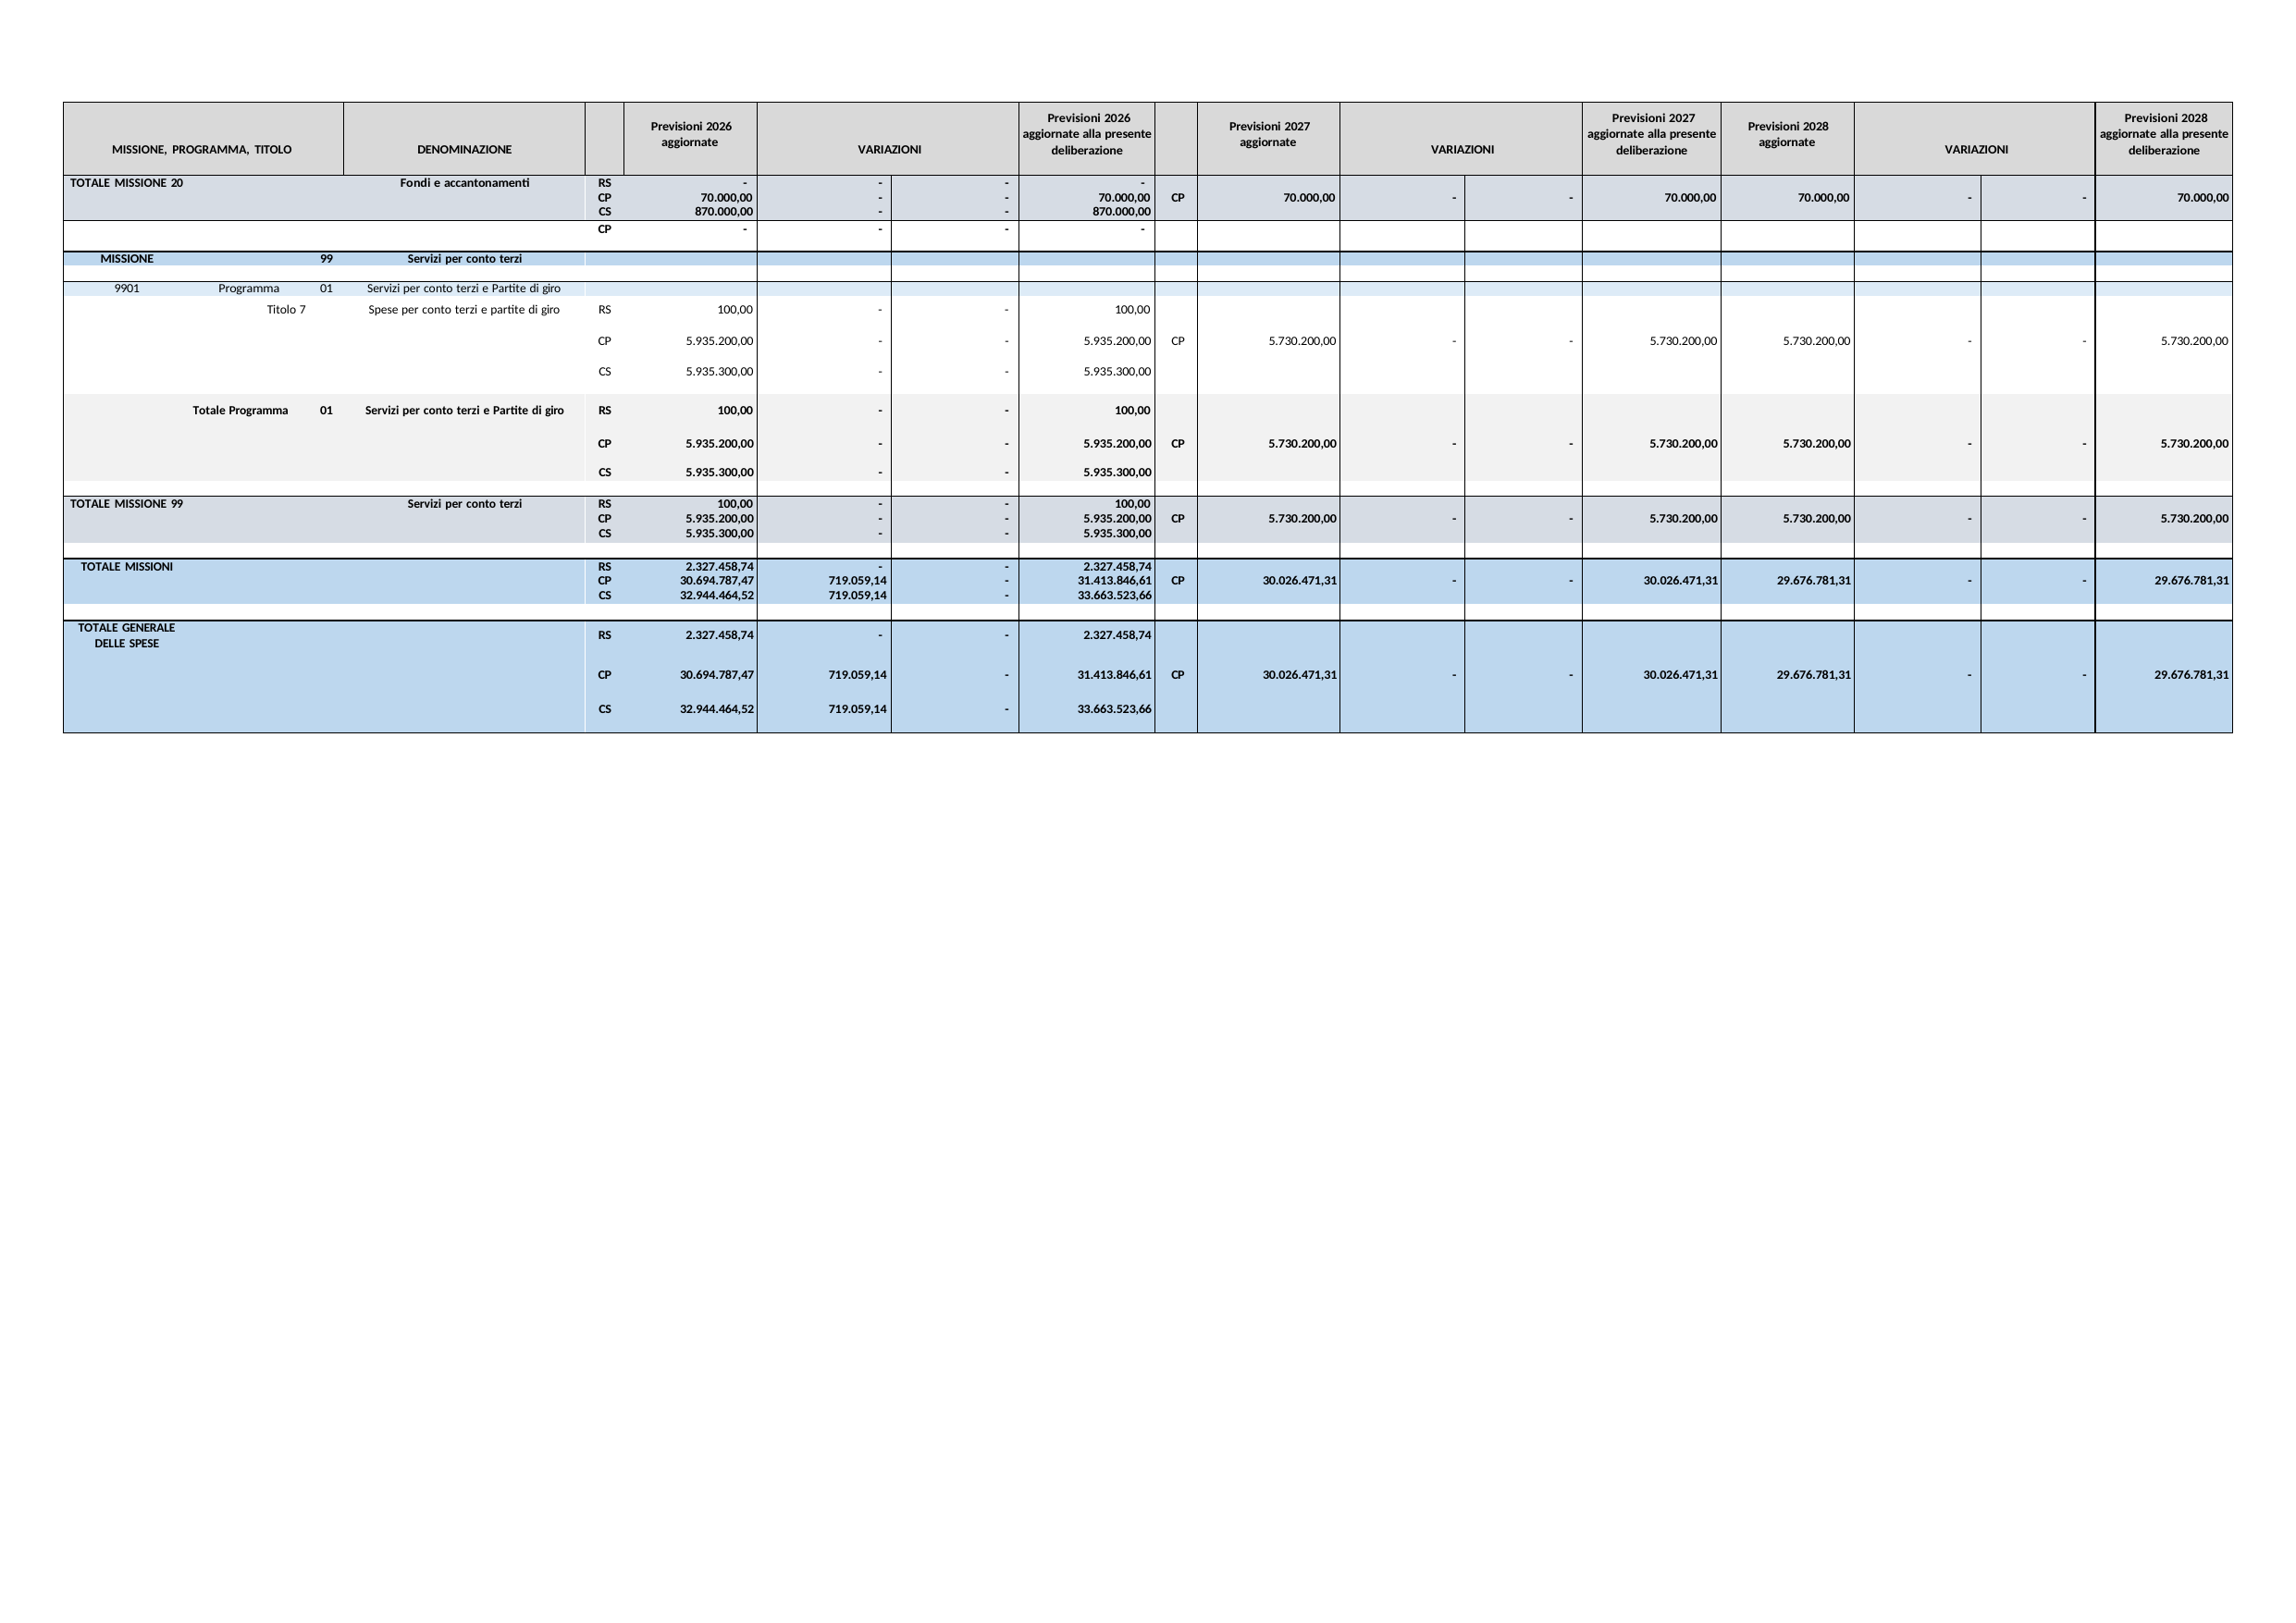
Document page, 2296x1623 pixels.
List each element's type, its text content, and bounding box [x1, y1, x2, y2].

table_cell [343, 512, 585, 528]
table_cell CS [586, 528, 623, 543]
table_cell [1855, 364, 1981, 394]
table_cell - [1855, 191, 1981, 206]
table_cell - [758, 497, 891, 512]
table_cell - [892, 296, 1018, 332]
table_cell - [1855, 574, 1981, 590]
table_cell [1198, 466, 1339, 481]
table_cell [1855, 528, 1981, 543]
table_cell - [758, 191, 891, 206]
table_cell [343, 559, 585, 574]
table_cell 31.413.846,61 [1019, 666, 1154, 697]
table_cell [1855, 497, 1981, 512]
table_cell - [758, 296, 891, 332]
table_cell - [1019, 221, 1154, 251]
table_cell [1465, 394, 1582, 433]
table_cell [313, 221, 343, 251]
table_cell [1722, 697, 1854, 732]
table_cell [1583, 282, 1721, 296]
table_cell [1198, 176, 1339, 191]
table_cell [1465, 364, 1582, 394]
table_cell [64, 481, 757, 496]
table_cell 70.000,00 [1198, 191, 1339, 206]
table_cell [1855, 266, 1981, 281]
table_cell [1198, 364, 1339, 394]
table_cell [2096, 282, 2232, 296]
table_cell - [758, 559, 891, 574]
table_cell [64, 590, 188, 604]
table_cell CP [1155, 332, 1197, 364]
table_cell [313, 697, 343, 732]
table_header Previsioni 2026 aggiornate alla presente deliberazione [1019, 103, 1154, 175]
table_cell [64, 433, 188, 466]
table_cell CS [586, 466, 623, 481]
table_cell [1155, 621, 1197, 666]
table_cell 29.676.781,31 [2096, 574, 2232, 590]
table_cell [1465, 543, 1582, 558]
table_cell - [892, 528, 1018, 543]
table_header MISSIONE, PROGRAMMA, TITOLO [64, 103, 343, 175]
table_cell [64, 364, 188, 394]
table_cell [1855, 697, 1981, 732]
table_cell 70.000,00 [1722, 191, 1854, 206]
table_cell [1722, 364, 1854, 394]
table_cell 5.935.200,00 [623, 332, 757, 364]
table_header Previsioni 2027 aggiornate alla presente deliberazione [1583, 103, 1721, 175]
table_cell [313, 191, 343, 206]
table_cell [1155, 481, 1197, 496]
table_cell [1465, 697, 1582, 732]
table_cell [1155, 206, 1197, 220]
table_cell [1981, 559, 2094, 574]
table_cell [758, 481, 891, 496]
table_cell [1465, 621, 1582, 666]
table_cell - [892, 512, 1018, 528]
table_cell [2096, 621, 2232, 666]
table_cell [1155, 697, 1197, 732]
table_cell [1198, 252, 1339, 265]
table_cell RS [586, 176, 623, 191]
table_cell [1340, 543, 1464, 558]
table_cell [343, 364, 585, 394]
table_cell [64, 466, 188, 481]
table_cell [2096, 605, 2232, 620]
table_cell 70.000,00 [1019, 191, 1154, 206]
table_cell 5.730.200,00 [2096, 512, 2232, 528]
table_cell [1465, 252, 1582, 265]
table_cell [1855, 543, 1981, 558]
table_cell [1981, 528, 2094, 543]
table_cell [1198, 621, 1339, 666]
table_cell [313, 206, 343, 220]
table_cell 30.694.787,47 [623, 574, 757, 590]
table_cell 9901 [64, 282, 188, 296]
table_cell - [892, 176, 1018, 191]
table_cell 5.730.200,00 [1198, 433, 1339, 466]
table_cell [1981, 481, 2094, 496]
table_cell 99 [313, 252, 343, 265]
table_cell - [1981, 191, 2094, 206]
table_cell [2096, 528, 2232, 543]
table_cell 5.730.200,00 [1722, 512, 1854, 528]
table_cell 5.935.200,00 [623, 433, 757, 466]
table_cell [1583, 176, 1721, 191]
table_cell - [758, 394, 891, 433]
table_cell [1019, 605, 1154, 620]
table_cell [1465, 466, 1582, 481]
table_cell [1465, 266, 1582, 281]
table_cell [1340, 252, 1464, 265]
table_cell 32.944.464,52 [623, 697, 757, 732]
table_cell [188, 364, 313, 394]
table_cell [2096, 697, 2232, 732]
table_cell 5.935.200,00 [1019, 332, 1154, 364]
table_cell 5.935.300,00 [623, 466, 757, 481]
table_cell [1981, 296, 2094, 332]
table_cell TOTALE MISSIONE 99 [64, 497, 188, 512]
table_cell [1340, 497, 1464, 512]
table_cell [343, 466, 585, 481]
table_cell 719.059,14 [758, 590, 891, 604]
table_cell 5.730.200,00 [2096, 433, 2232, 466]
table_cell [1155, 590, 1197, 604]
table_cell - [1981, 574, 2094, 590]
table_cell [1855, 296, 1981, 332]
table_header [1155, 103, 1197, 175]
table_cell [892, 543, 1018, 558]
table_cell [188, 697, 313, 732]
table_cell [892, 266, 1018, 281]
table_cell - [892, 332, 1018, 364]
table_cell [1583, 466, 1721, 481]
table_cell [1465, 176, 1582, 191]
table_cell [1722, 559, 1854, 574]
table_cell [64, 528, 188, 543]
table_cell 01 [313, 282, 343, 296]
table_cell TOTALE GENERALE DELLE SPESE [64, 621, 188, 666]
table_cell [1340, 559, 1464, 574]
table_cell - [1465, 666, 1582, 697]
table_cell [1198, 590, 1339, 604]
table_cell [2096, 221, 2232, 251]
table_cell [1722, 176, 1854, 191]
table_cell 70.000,00 [2096, 191, 2232, 206]
table_cell CS [586, 697, 623, 732]
table_cell [1722, 497, 1854, 512]
table_cell [1465, 282, 1582, 296]
table_cell [1855, 605, 1981, 620]
table_cell [1583, 296, 1721, 332]
table_cell [1855, 252, 1981, 265]
table_cell [1465, 206, 1582, 220]
table_cell [64, 266, 757, 281]
table_cell - [758, 332, 891, 364]
table_cell [188, 466, 313, 481]
table_cell [1465, 605, 1582, 620]
table_cell [313, 666, 343, 697]
table_cell [1340, 697, 1464, 732]
table_cell [758, 266, 891, 281]
table_cell [343, 332, 585, 364]
table_cell MISSIONE [64, 252, 188, 265]
table_cell 5.730.200,00 [2096, 332, 2232, 364]
table_cell [1722, 528, 1854, 543]
table_cell [1465, 296, 1582, 332]
table_cell [313, 466, 343, 481]
table_header Previsioni 2028 aggiornate alla presente deliberazione [2096, 103, 2232, 175]
table_cell [892, 252, 1018, 265]
table_cell - [1340, 433, 1464, 466]
table_cell [892, 605, 1018, 620]
table_cell [1981, 394, 2094, 433]
table_cell 5.935.200,00 [1019, 433, 1154, 466]
table_cell [1855, 590, 1981, 604]
table_cell [1340, 282, 1464, 296]
table_cell [188, 221, 313, 251]
table_cell [343, 590, 585, 604]
table_cell 30.026.471,31 [1583, 574, 1721, 590]
table_cell [188, 590, 313, 604]
table_cell [2096, 296, 2232, 332]
table_cell [343, 221, 585, 251]
table_cell [1198, 528, 1339, 543]
table_cell - [1465, 574, 1582, 590]
table_cell [343, 574, 585, 590]
table_cell [1722, 282, 1854, 296]
table_cell - [758, 528, 891, 543]
table_cell [1981, 697, 2094, 732]
table_cell [64, 605, 757, 620]
table_cell 5.730.200,00 [1583, 512, 1721, 528]
table_cell CP [586, 512, 623, 528]
table_cell [1855, 559, 1981, 574]
table_cell - [892, 221, 1018, 251]
table_cell [1583, 497, 1721, 512]
table_cell - [758, 176, 891, 191]
table_cell [1465, 481, 1582, 496]
table_cell [64, 206, 188, 220]
table_cell Spese per conto terzi e partite di giro [343, 296, 585, 332]
table_cell [1198, 559, 1339, 574]
table_cell 100,00 [1019, 296, 1154, 332]
table_cell [1340, 466, 1464, 481]
table_cell - [1465, 433, 1582, 466]
table_cell 5.935.200,00 [1019, 512, 1154, 528]
table_cell 5.935.300,00 [1019, 466, 1154, 481]
table_cell - [1340, 512, 1464, 528]
table_cell RS [586, 296, 623, 332]
table_cell [188, 497, 313, 512]
table_cell [343, 666, 585, 697]
table_cell - [892, 394, 1018, 433]
table_cell - [758, 433, 891, 466]
table_header [586, 103, 623, 175]
table_cell [2096, 206, 2232, 220]
table_cell [1722, 221, 1854, 251]
table_cell [1340, 394, 1464, 433]
table_cell [1198, 206, 1339, 220]
table_cell 31.413.846,61 [1019, 574, 1154, 590]
table_cell [1722, 466, 1854, 481]
table_cell [1198, 221, 1339, 251]
table_cell - [758, 466, 891, 481]
table_cell [313, 590, 343, 604]
table_cell 30.026.471,31 [1583, 666, 1721, 697]
table_cell [1465, 559, 1582, 574]
table_cell - [758, 206, 891, 220]
table_cell [1340, 481, 1464, 496]
table_cell [1198, 497, 1339, 512]
table_cell [188, 574, 313, 590]
table_cell 5.730.200,00 [1198, 332, 1339, 364]
table_cell 5.730.200,00 [1583, 332, 1721, 364]
table_cell CP [586, 191, 623, 206]
table_cell Totale Programma [188, 394, 313, 433]
table_cell [1722, 621, 1854, 666]
table_cell RS [586, 559, 623, 574]
table_cell - [758, 621, 891, 666]
table_cell CP [586, 221, 623, 251]
table_cell - [1340, 666, 1464, 697]
table_cell TOTALE MISSIONI [64, 559, 188, 574]
table_cell 30.026.471,31 [1198, 574, 1339, 590]
table_cell [1583, 252, 1721, 265]
table_cell [188, 176, 313, 191]
table_header Previsioni 2027 aggiornate [1198, 103, 1339, 175]
table_cell 5.730.200,00 [1583, 433, 1721, 466]
table_cell [1155, 364, 1197, 394]
table_cell 5.935.300,00 [623, 528, 757, 543]
table_cell - [892, 206, 1018, 220]
table_cell [1155, 282, 1197, 296]
table_cell [1155, 543, 1197, 558]
table_cell [1340, 605, 1464, 620]
table_cell - [892, 574, 1018, 590]
table_cell - [1465, 512, 1582, 528]
table_cell [64, 332, 188, 364]
table_cell [1722, 266, 1854, 281]
table_cell [892, 481, 1018, 496]
table_cell - [892, 697, 1018, 732]
table_cell 5.730.200,00 [1722, 332, 1854, 364]
table_cell [1155, 266, 1197, 281]
table_cell [1340, 528, 1464, 543]
table_cell [1583, 559, 1721, 574]
table_cell RS [586, 621, 623, 666]
table_cell 29.676.781,31 [2096, 666, 2232, 697]
table_cell [313, 433, 343, 466]
table_cell [2096, 481, 2232, 496]
table_cell [1981, 605, 2094, 620]
table_cell [1340, 364, 1464, 394]
table_cell [2096, 394, 2232, 433]
table_cell [1981, 543, 2094, 558]
table_cell [1155, 221, 1197, 251]
table_cell [2096, 364, 2232, 394]
table_cell 30.694.787,47 [623, 666, 757, 697]
table_cell - [1855, 433, 1981, 466]
table_cell - [892, 466, 1018, 481]
table_cell [1019, 252, 1154, 265]
table_cell [1722, 206, 1854, 220]
table_cell CP [1155, 666, 1197, 697]
table_cell [1019, 282, 1154, 296]
table_cell CP [1155, 433, 1197, 466]
table_cell 5.730.200,00 [1198, 512, 1339, 528]
table_cell Titolo 7 [188, 296, 313, 332]
table_cell [343, 433, 585, 466]
table_cell - [623, 221, 757, 251]
table_cell - [1981, 332, 2094, 364]
table_cell [1583, 621, 1721, 666]
table_cell [188, 666, 313, 697]
table_cell [1981, 221, 2094, 251]
table_cell - [1981, 433, 2094, 466]
table_cell [1722, 543, 1854, 558]
table_cell [1981, 252, 2094, 265]
table_cell Programma [188, 282, 313, 296]
table_cell [2096, 176, 2232, 191]
table_cell [188, 433, 313, 466]
table_cell [343, 528, 585, 543]
table_cell 5.935.300,00 [1019, 364, 1154, 394]
table_cell [1155, 605, 1197, 620]
table_cell [1340, 221, 1464, 251]
table_cell [64, 697, 188, 732]
table_cell 2.327.458,74 [1019, 559, 1154, 574]
table_cell [188, 252, 313, 265]
table_cell 719.059,14 [758, 574, 891, 590]
table_cell - [1465, 191, 1582, 206]
table_cell [1583, 481, 1721, 496]
table_cell 2.327.458,74 [623, 559, 757, 574]
table_cell - [892, 621, 1018, 666]
table_cell [343, 697, 585, 732]
table_cell CP [586, 666, 623, 697]
table_cell 5.730.200,00 [1722, 433, 1854, 466]
table_cell [2096, 497, 2232, 512]
table_cell [1981, 497, 2094, 512]
table_cell [1722, 481, 1854, 496]
table_cell [623, 252, 757, 265]
table_cell 100,00 [1019, 394, 1154, 433]
table_cell 870.000,00 [1019, 206, 1154, 220]
table_cell [1198, 697, 1339, 732]
table_cell [313, 296, 343, 332]
table_cell - [1465, 332, 1582, 364]
table_cell - [1855, 332, 1981, 364]
table_cell [1722, 394, 1854, 433]
table_cell 70.000,00 [1583, 191, 1721, 206]
table_cell - [892, 191, 1018, 206]
table_cell [1722, 605, 1854, 620]
table_cell [758, 605, 891, 620]
table_cell 719.059,14 [758, 666, 891, 697]
table_cell [1855, 206, 1981, 220]
table_cell [1855, 394, 1981, 433]
table_cell Servizi per conto terzi e Partite di giro [343, 282, 585, 296]
table_header Previsioni 2028 aggiornate [1722, 103, 1854, 175]
table_cell 5.935.300,00 [623, 364, 757, 394]
table_cell CP [1155, 574, 1197, 590]
table_cell [1340, 296, 1464, 332]
table_cell [1855, 466, 1981, 481]
table_cell [586, 252, 623, 265]
table_cell [1019, 481, 1154, 496]
table_cell [1155, 252, 1197, 265]
table_cell [2096, 590, 2232, 604]
table_cell 29.676.781,31 [1722, 574, 1854, 590]
table_cell - [892, 364, 1018, 394]
table_cell [2096, 559, 2232, 574]
table_cell 2.327.458,74 [623, 621, 757, 666]
table_cell - [1855, 512, 1981, 528]
table_cell [64, 221, 188, 251]
table_cell 100,00 [1019, 497, 1154, 512]
table_cell [1583, 221, 1721, 251]
table_cell [313, 512, 343, 528]
table_cell [1155, 559, 1197, 574]
table_cell 719.059,14 [758, 697, 891, 732]
table_cell [1981, 176, 2094, 191]
table_cell [1583, 605, 1721, 620]
table_cell [313, 497, 343, 512]
table_cell - [892, 497, 1018, 512]
table_cell 870.000,00 [623, 206, 757, 220]
table_cell 01 [313, 394, 343, 433]
table_cell [188, 528, 313, 543]
table_cell [343, 191, 585, 206]
table_cell [313, 176, 343, 191]
table_cell - [1981, 666, 2094, 697]
table_cell - [758, 364, 891, 394]
table_cell [1981, 266, 2094, 281]
table_cell [892, 282, 1018, 296]
table_cell [1198, 266, 1339, 281]
table_cell 100,00 [623, 497, 757, 512]
table_cell [1583, 590, 1721, 604]
table_cell CP [1155, 191, 1197, 206]
table_cell [1722, 296, 1854, 332]
table_cell [623, 282, 757, 296]
table_cell CP [586, 574, 623, 590]
table_cell [1198, 543, 1339, 558]
table_cell [1722, 252, 1854, 265]
table_cell RS [586, 394, 623, 433]
table_cell [1583, 206, 1721, 220]
table_cell 5.935.300,00 [1019, 528, 1154, 543]
table_cell [1981, 590, 2094, 604]
table_cell - [1340, 574, 1464, 590]
table_cell [343, 621, 585, 666]
table_cell [1855, 621, 1981, 666]
table_cell [1583, 266, 1721, 281]
table_cell CP [586, 332, 623, 364]
table_cell [64, 191, 188, 206]
table_cell [313, 559, 343, 574]
table_cell 70.000,00 [623, 191, 757, 206]
table_cell [1981, 466, 2094, 481]
table_cell 2.327.458,74 [1019, 621, 1154, 666]
table_cell [188, 512, 313, 528]
table_cell [1583, 528, 1721, 543]
table_cell [1855, 481, 1981, 496]
table_cell - [892, 666, 1018, 697]
table_cell - [1019, 176, 1154, 191]
table_cell [1155, 466, 1197, 481]
table_cell [1198, 605, 1339, 620]
table_cell [313, 528, 343, 543]
table_cell [188, 559, 313, 574]
table_cell - [1340, 191, 1464, 206]
table_cell [64, 296, 188, 332]
table_cell [313, 621, 343, 666]
table_cell Servizi per conto terzi [343, 497, 585, 512]
table_cell 100,00 [623, 296, 757, 332]
table_cell [64, 574, 188, 590]
table_cell [1155, 528, 1197, 543]
table_cell CS [586, 364, 623, 394]
table_cell - [623, 176, 757, 191]
table_cell 29.676.781,31 [1722, 666, 1854, 697]
table_cell [64, 543, 757, 558]
table_cell [758, 252, 891, 265]
table_cell [1981, 206, 2094, 220]
table_cell [188, 206, 313, 220]
table_cell [1198, 296, 1339, 332]
table_cell [1722, 590, 1854, 604]
table_cell - [758, 512, 891, 528]
table_cell [1465, 497, 1582, 512]
table_header VARIAZIONI [758, 103, 1018, 175]
table_cell [64, 512, 188, 528]
table_cell - [758, 221, 891, 251]
table_cell [2096, 252, 2232, 265]
table_cell [1019, 266, 1154, 281]
table_cell TOTALE MISSIONE 20 [64, 176, 188, 191]
table_cell CS [586, 590, 623, 604]
table_cell Fondi e accantonamenti [343, 176, 585, 191]
table_cell Servizi per conto terzi e Partite di giro [343, 394, 585, 433]
table_cell - [892, 590, 1018, 604]
table_cell CS [586, 206, 623, 220]
table_cell [64, 394, 188, 433]
table_cell [1855, 176, 1981, 191]
table_cell [188, 191, 313, 206]
table_cell [2096, 266, 2232, 281]
table_cell [1855, 282, 1981, 296]
table_cell [758, 543, 891, 558]
table_cell [1465, 528, 1582, 543]
table_cell [1583, 543, 1721, 558]
table_cell [1465, 221, 1582, 251]
table_cell [343, 206, 585, 220]
table_cell [1340, 176, 1464, 191]
table_cell [1855, 221, 1981, 251]
table_cell RS [586, 497, 623, 512]
table_cell [1340, 621, 1464, 666]
table_cell [1340, 206, 1464, 220]
table_cell [1155, 497, 1197, 512]
table_cell [2096, 466, 2232, 481]
table_cell - [1340, 332, 1464, 364]
table_cell [1340, 266, 1464, 281]
table_cell - [892, 433, 1018, 466]
table_cell [188, 621, 313, 666]
table_cell [188, 332, 313, 364]
table_cell [1155, 394, 1197, 433]
table_cell [1981, 621, 2094, 666]
table_cell [313, 332, 343, 364]
table_cell [313, 364, 343, 394]
table_cell [1019, 543, 1154, 558]
table_cell [586, 282, 623, 296]
table_cell - [1981, 512, 2094, 528]
table_cell [1198, 394, 1339, 433]
table_cell [1583, 364, 1721, 394]
table_cell [1981, 364, 2094, 394]
table_cell - [892, 559, 1018, 574]
table_header Previsioni 2026 aggiornate [624, 103, 757, 175]
table_cell [1340, 590, 1464, 604]
table_cell [1155, 176, 1197, 191]
table_cell [1155, 296, 1197, 332]
table_cell [1583, 394, 1721, 433]
table_cell 30.026.471,31 [1198, 666, 1339, 697]
table_cell [1583, 697, 1721, 732]
table_cell 32.944.464,52 [623, 590, 757, 604]
table_header VARIAZIONI [1340, 103, 1582, 175]
table_cell [2096, 543, 2232, 558]
table_cell 100,00 [623, 394, 757, 433]
table_cell CP [586, 433, 623, 466]
table_cell [64, 666, 188, 697]
table_cell [1465, 590, 1582, 604]
table_cell 33.663.523,66 [1019, 697, 1154, 732]
table_cell Servizi per conto terzi [343, 252, 585, 265]
table_cell [1981, 282, 2094, 296]
table_cell [758, 282, 891, 296]
table_cell [313, 574, 343, 590]
table_header VARIAZIONI [1855, 103, 2094, 175]
table_cell CP [1155, 512, 1197, 528]
table_header DENOMINAZIONE [344, 103, 585, 175]
table_cell [1198, 282, 1339, 296]
table_cell [1198, 481, 1339, 496]
table_cell - [1855, 666, 1981, 697]
table_cell 5.935.200,00 [623, 512, 757, 528]
table_cell 33.663.523,66 [1019, 590, 1154, 604]
